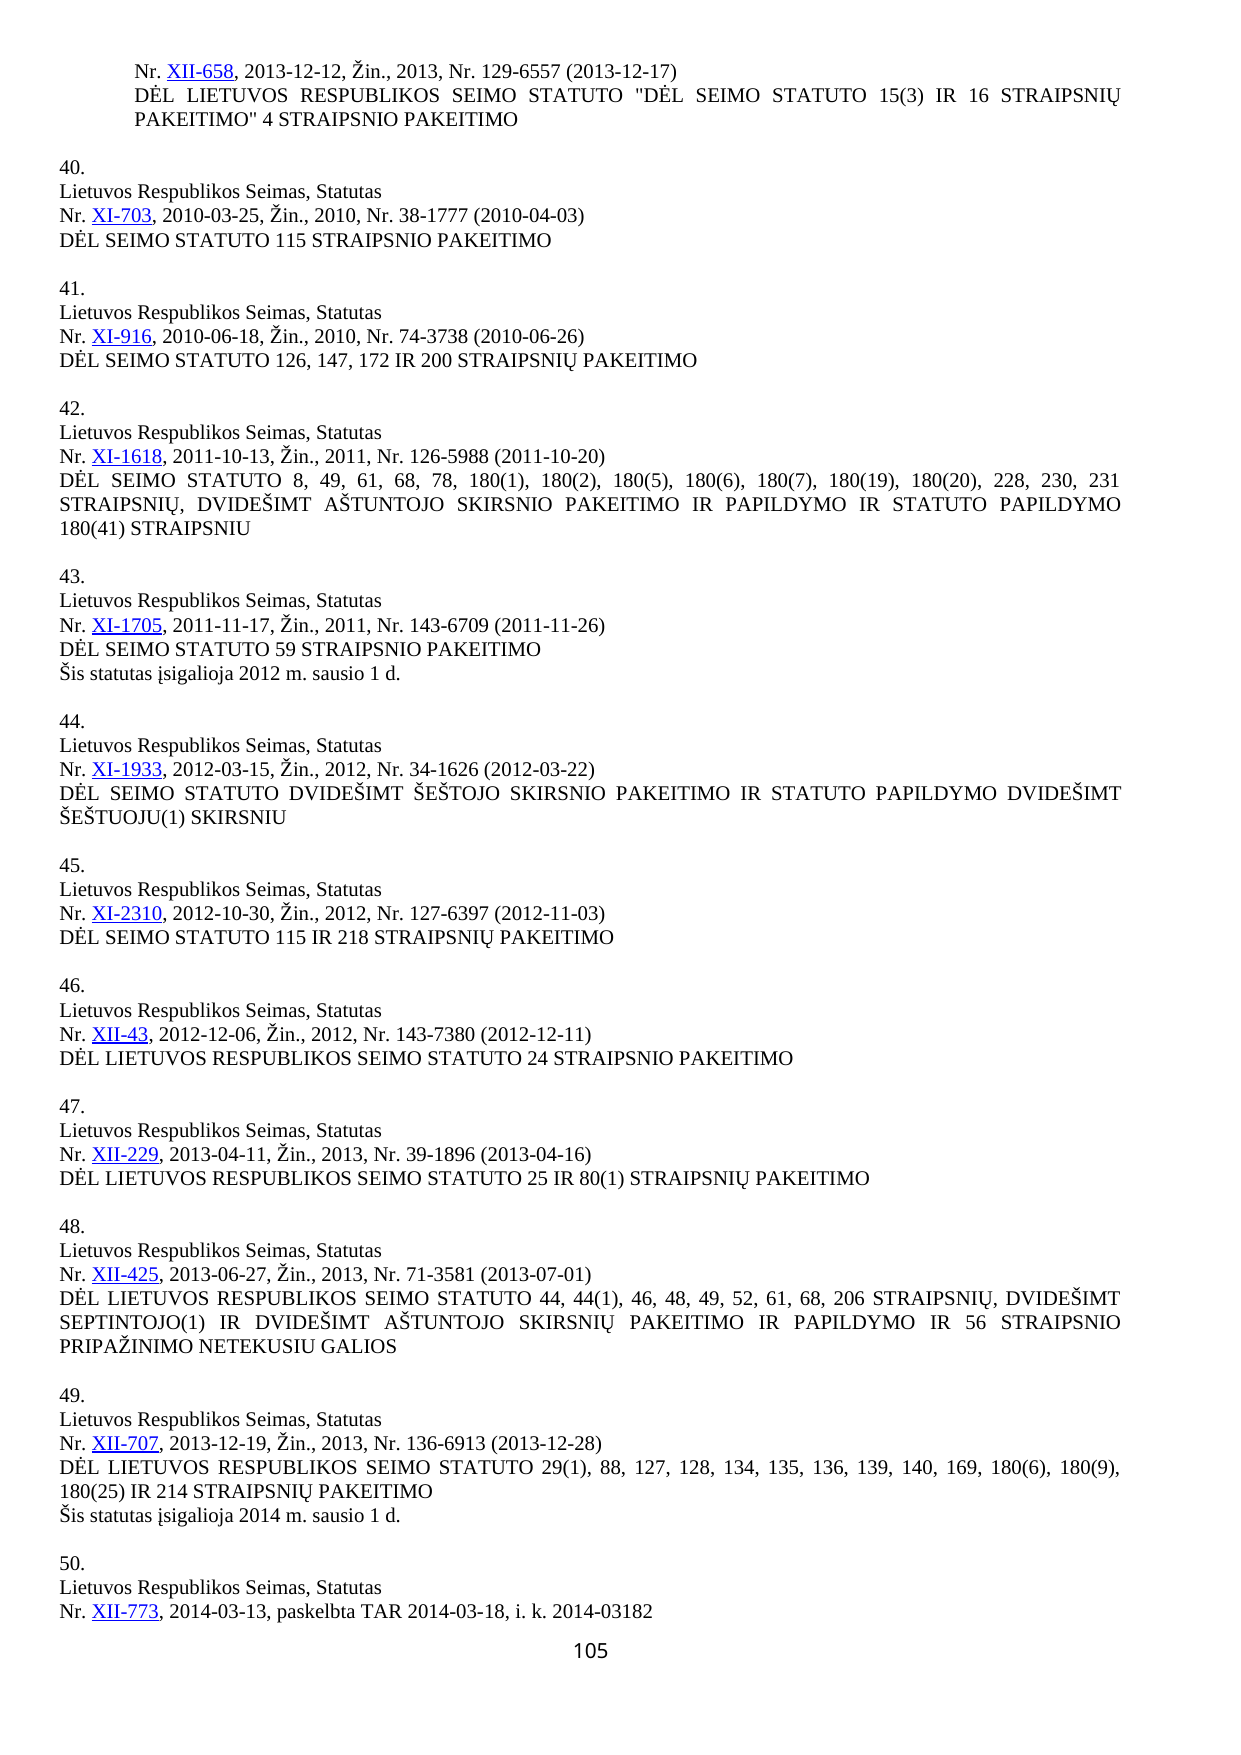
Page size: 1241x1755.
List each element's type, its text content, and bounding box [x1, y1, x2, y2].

text DĖL SEIMO STATUTO DVIDEŠIMT ŠEŠTOJO SKIRSNIO PAKEITIMO IR STATUTO PAPILDYMO DVIDEŠIMT ŠEŠTUOJU(1) SKIRSNIU [59, 781, 1122, 829]
text DĖL SEIMO STATUTO 115 STRAIPSNIO PAKEITIMO [59, 227, 1122, 252]
text 47. [59, 1094, 1122, 1118]
text 44. [59, 709, 1122, 733]
text 48. [59, 1214, 1122, 1238]
text DĖL LIETUVOS RESPUBLIKOS SEIMO STATUTO 44, 44(1), 46, 48, 49, 52, 61, 68, 206 STRAIPSNIŲ, DVIDEŠIMT SEPTINTOJO(1) IR DVIDEŠIMT AŠTUNTOJO SKIRSNIŲ PAKEITIMO IR PAPILDYMO IR 56 STRAIPSNIO PRIPAŽINIMO NETEKUSIU GALIOS [59, 1286, 1122, 1358]
text 50. [59, 1551, 1122, 1575]
text DĖL LIETUVOS RESPUBLIKOS SEIMO STATUTO 24 STRAIPSNIO PAKEITIMO [59, 1046, 1122, 1070]
text Lietuvos Respublikos Seimas, Statutas [59, 300, 1122, 324]
text Nr. XII-43, 2012-12-06, Žin., 2012, Nr. 143-7380 (2012-12-11) [59, 1022, 1122, 1046]
text Nr. XII-658, 2013-12-12, Žin., 2013, Nr. 129-6557 (2013-12-17) [59, 59, 1122, 83]
text Nr. XII-229, 2013-04-11, Žin., 2013, Nr. 39-1896 (2013-04-16) [59, 1142, 1122, 1166]
text DĖL LIETUVOS RESPUBLIKOS SEIMO STATUTO 25 IR 80(1) STRAIPSNIŲ PAKEITIMO [59, 1166, 1122, 1190]
text 43. [59, 564, 1122, 588]
text Šis statutas įsigalioja 2012 m. sausio 1 d. [59, 661, 1122, 685]
text DĖL LIETUVOS RESPUBLIKOS SEIMO STATUTO 29(1), 88, 127, 128, 134, 135, 136, 139, 140, 169, 180(6), 180(9), 180(25) IR 214 STRAIPSNIŲ PAKEITIMO [59, 1455, 1122, 1503]
text DĖL SEIMO STATUTO 59 STRAIPSNIO PAKEITIMO [59, 637, 1122, 661]
text DĖL SEIMO STATUTO 8, 49, 61, 68, 78, 180(1), 180(2), 180(5), 180(6), 180(7), 180(19), 180(20), 228, 230, 231 STRAIPSNIŲ, DVIDEŠIMT AŠTUNTOJO SKIRSNIO PAKEITIMO IR PAPILDYMO IR STATUTO PAPILDYMO 180(41) STRAIPSNIU [59, 468, 1122, 540]
text Lietuvos Respublikos Seimas, Statutas [59, 733, 1122, 757]
text Nr. XI-916, 2010-06-18, Žin., 2010, Nr. 74-3738 (2010-06-26) [59, 324, 1122, 348]
text 45. [59, 853, 1122, 877]
text Lietuvos Respublikos Seimas, Statutas [59, 997, 1122, 1022]
text 46. [59, 973, 1122, 997]
text Šis statutas įsigalioja 2014 m. sausio 1 d. [59, 1503, 1122, 1527]
text 41. [59, 276, 1122, 300]
text Nr. XII-425, 2013-06-27, Žin., 2013, Nr. 71-3581 (2013-07-01) [59, 1262, 1122, 1286]
text Lietuvos Respublikos Seimas, Statutas [59, 1407, 1122, 1431]
text Lietuvos Respublikos Seimas, Statutas [59, 1575, 1122, 1599]
text Lietuvos Respublikos Seimas, Statutas [59, 588, 1122, 612]
text Nr. XII-773, 2014-03-13, paskelbta TAR 2014-03-18, i. k. 2014-03182 [59, 1599, 1122, 1623]
text Lietuvos Respublikos Seimas, Statutas [59, 1118, 1122, 1142]
text Nr. XI-1705, 2011-11-17, Žin., 2011, Nr. 143-6709 (2011-11-26) [59, 612, 1122, 637]
text Lietuvos Respublikos Seimas, Statutas [59, 877, 1122, 901]
text DĖL SEIMO STATUTO 126, 147, 172 IR 200 STRAIPSNIŲ PAKEITIMO [59, 348, 1122, 372]
text Lietuvos Respublikos Seimas, Statutas [59, 1238, 1122, 1262]
text Nr. XII-707, 2013-12-19, Žin., 2013, Nr. 136-6913 (2013-12-28) [59, 1431, 1122, 1455]
text DĖL LIETUVOS RESPUBLIKOS SEIMO STATUTO "DĖL SEIMO STATUTO 15(3) IR 16 STRAIPSNIŲ PAKEITIMO" 4 STRAIPSNIO PAKEITIMO [134, 83, 1122, 131]
text Nr. XI-703, 2010-03-25, Žin., 2010, Nr. 38-1777 (2010-04-03) [59, 203, 1122, 227]
text Nr. XI-1618, 2011-10-13, Žin., 2011, Nr. 126-5988 (2011-10-20) [59, 444, 1122, 468]
text Nr. XI-2310, 2012-10-30, Žin., 2012, Nr. 127-6397 (2012-11-03) [59, 901, 1122, 925]
text 42. [59, 396, 1122, 420]
text Nr. XI-1933, 2012-03-15, Žin., 2012, Nr. 34-1626 (2012-03-22) [59, 757, 1122, 781]
text 40. [59, 155, 1122, 179]
text Lietuvos Respublikos Seimas, Statutas [59, 179, 1122, 203]
text 49. [59, 1382, 1122, 1407]
text DĖL SEIMO STATUTO 115 IR 218 STRAIPSNIŲ PAKEITIMO [59, 925, 1122, 949]
text Lietuvos Respublikos Seimas, Statutas [59, 420, 1122, 444]
